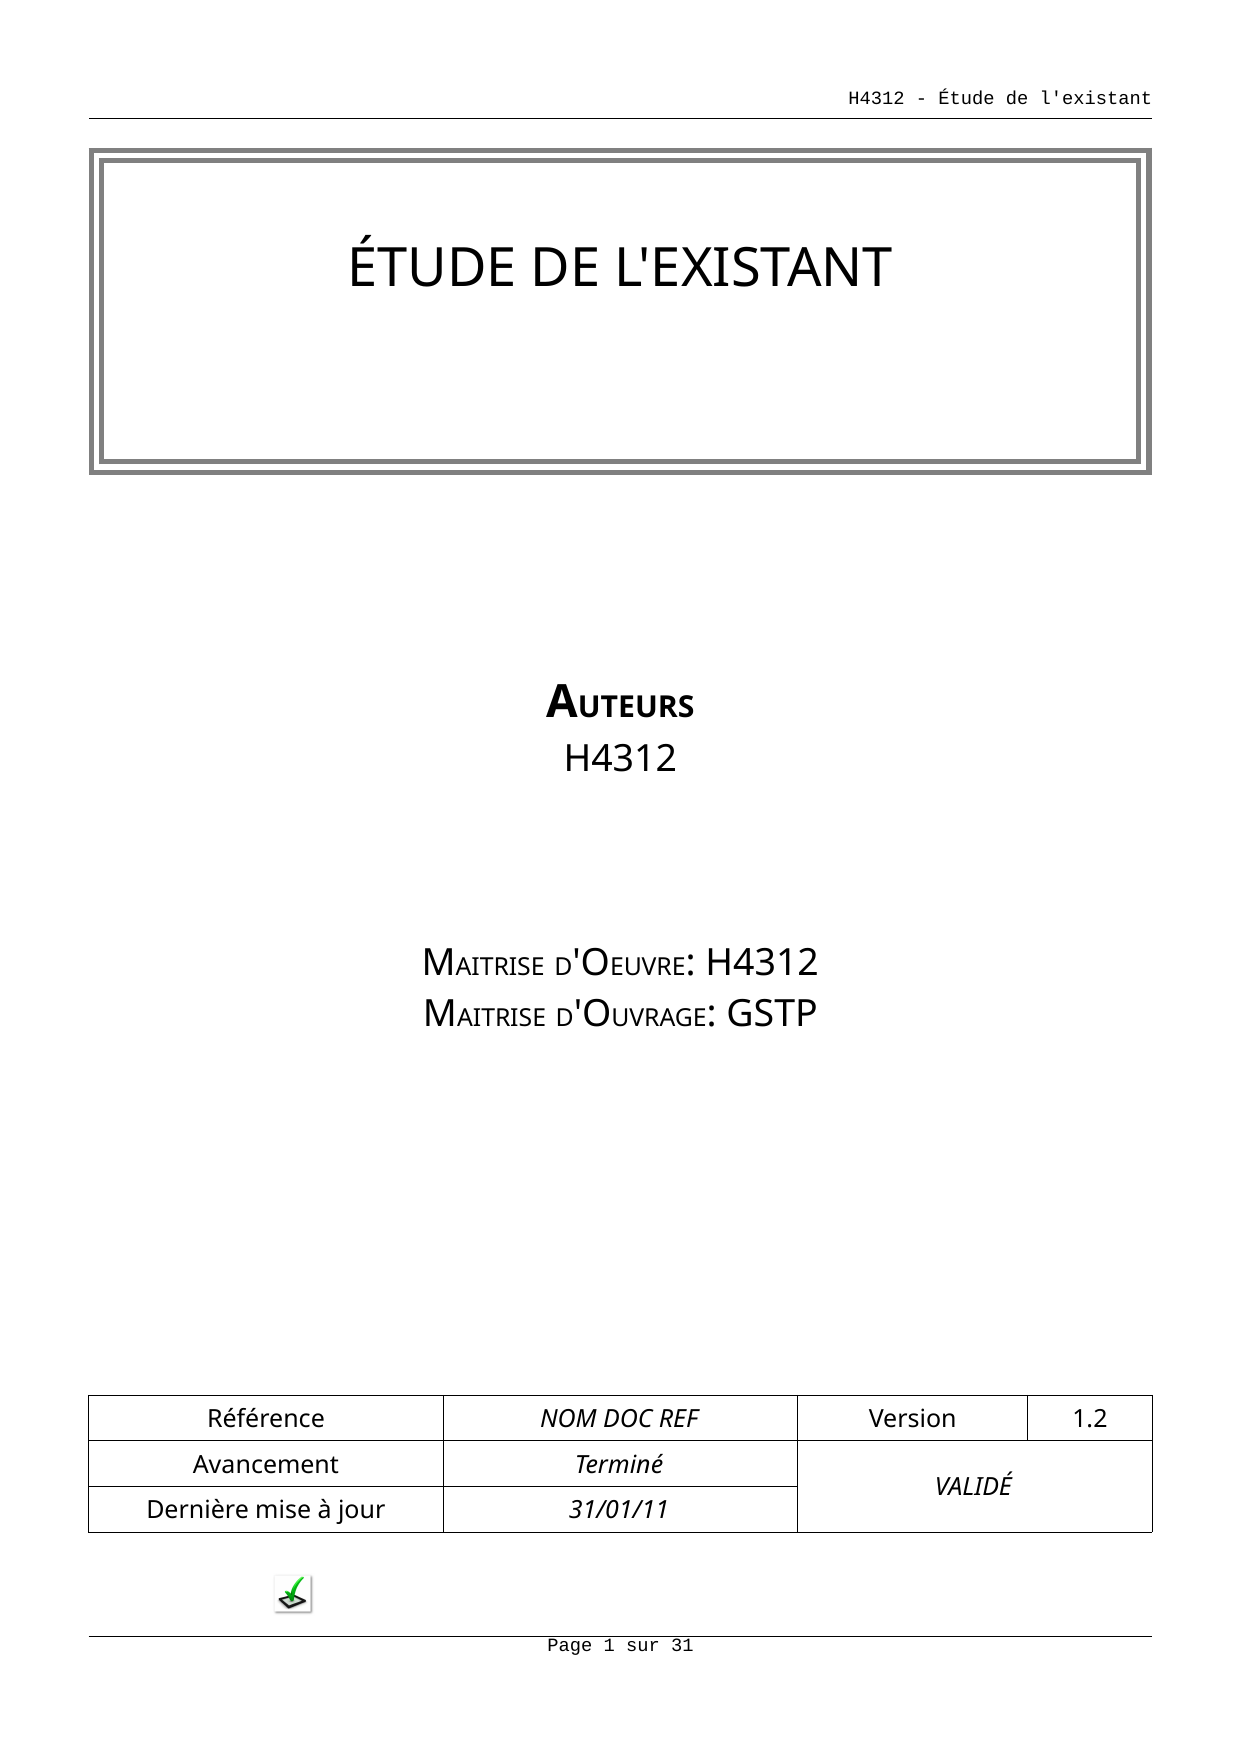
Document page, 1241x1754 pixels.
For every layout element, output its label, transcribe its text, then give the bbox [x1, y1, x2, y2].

table_cell VALIDÉ [798, 1441, 1152, 1532]
text H4312 [88, 731, 1152, 782]
text Auteurs [88, 669, 1152, 731]
table_header 1.2 [1028, 1396, 1152, 1440]
text [94, 210, 99, 302]
table_header Version [798, 1396, 1027, 1440]
table_cell Dernière mise à jour [89, 1487, 443, 1532]
table_header Référence [89, 1396, 443, 1440]
text Maitrise d'Oeuvre: H4312 [88, 935, 1152, 986]
table_header NOM DOC REF [444, 1396, 797, 1440]
text [1141, 210, 1146, 302]
text Maitrise d'Ouvrage: GSTP [88, 986, 1152, 1037]
text Étude de l'existant [104, 210, 1136, 302]
table_cell Avancement [89, 1441, 443, 1486]
table_cell Terminé [444, 1441, 797, 1486]
table_cell 31/01/11 [444, 1487, 797, 1532]
picture [272, 1573, 315, 1616]
